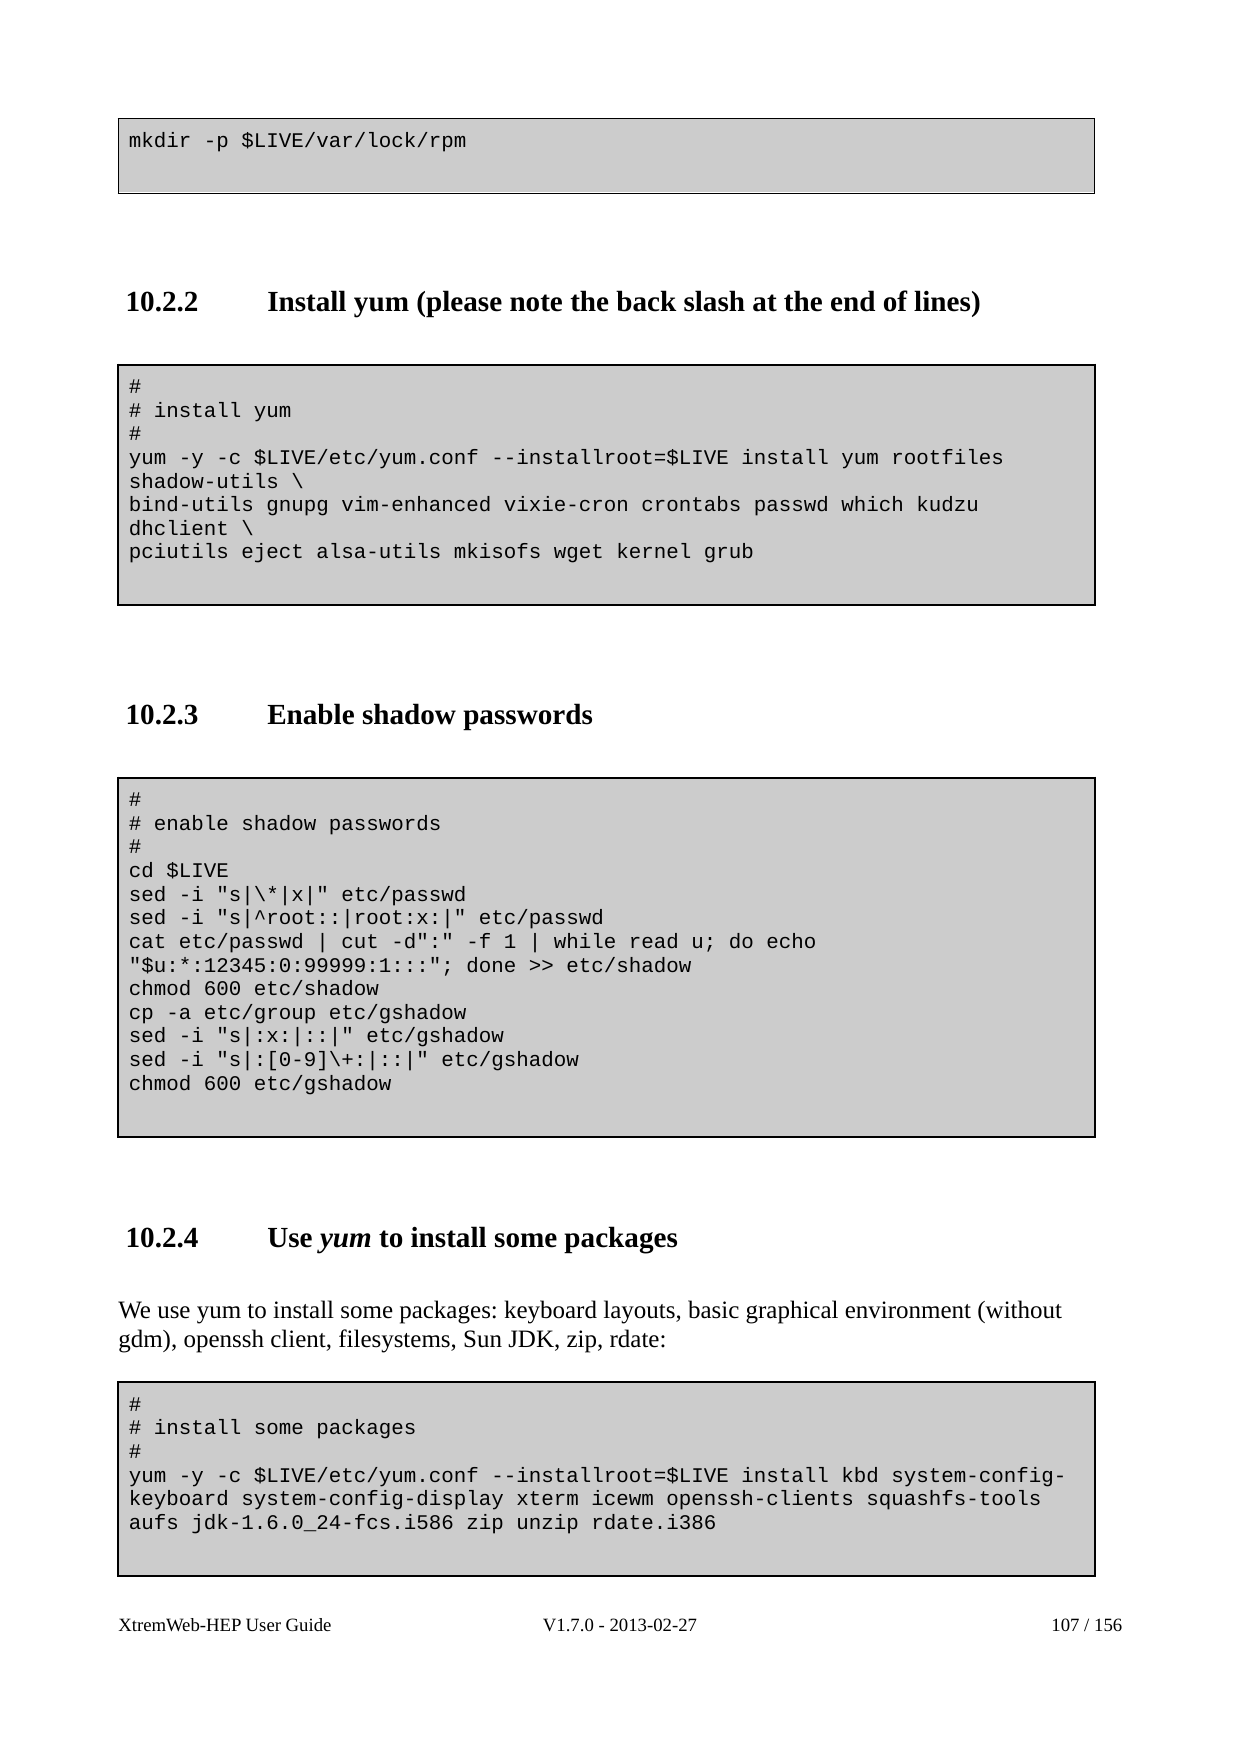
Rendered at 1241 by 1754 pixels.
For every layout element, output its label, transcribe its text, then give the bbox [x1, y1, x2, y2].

table_header # # install yum # yum -y -c $LIVE/etc/yum.conf --installroot=$LIVE install yum rootfiles shadow-utils \ bind-utils gnupg vim-enhanced vixie-cron crontabs passwd which kudzu dhclient \ pciutils eject alsa-utils mkisofs wget kernel grub [119, 366, 1094, 604]
table_header # # install some packages # yum -y -c $LIVE/etc/yum.conf --installroot=$LIVE install kbd system-config-keyboard system-config-display xterm icewm openssh-clients squashfs-tools aufs jdk-1.6.0_24-fcs.i586 zip unzip rdate.i386 [119, 1383, 1094, 1575]
subtitle Enable shadow passwords [118, 697, 1122, 731]
subtitle Use yum to install some packages [118, 1220, 1122, 1254]
list We use yum to install some packages: keyboard layouts, basic graphical environment (without gdm), openssh client, filesystems, Sun JDK, zip, rdate: [118, 1295, 1122, 1352]
table_header # # enable shadow passwords # cd $LIVE sed -i "s|\*|x|" etc/passwd sed -i "s|^root::|root:x:|" etc/passwd cat etc/passwd | cut -d":" -f 1 | while read u; do echo "$u:*:12345:0:99999:1:::"; done >> etc/shadow chmod 600 etc/shadow cp -a etc/group etc/gshadow sed -i "s|:x:|::|" etc/gshadow sed -i "s|:[0-9]\+:|::|" etc/gshadow chmod 600 etc/gshadow [119, 779, 1094, 1136]
subtitle Install yum (please note the back slash at the end of lines) [118, 284, 1122, 318]
table_header mkdir -p $LIVE/var/lock/rpm [119, 119, 1094, 192]
